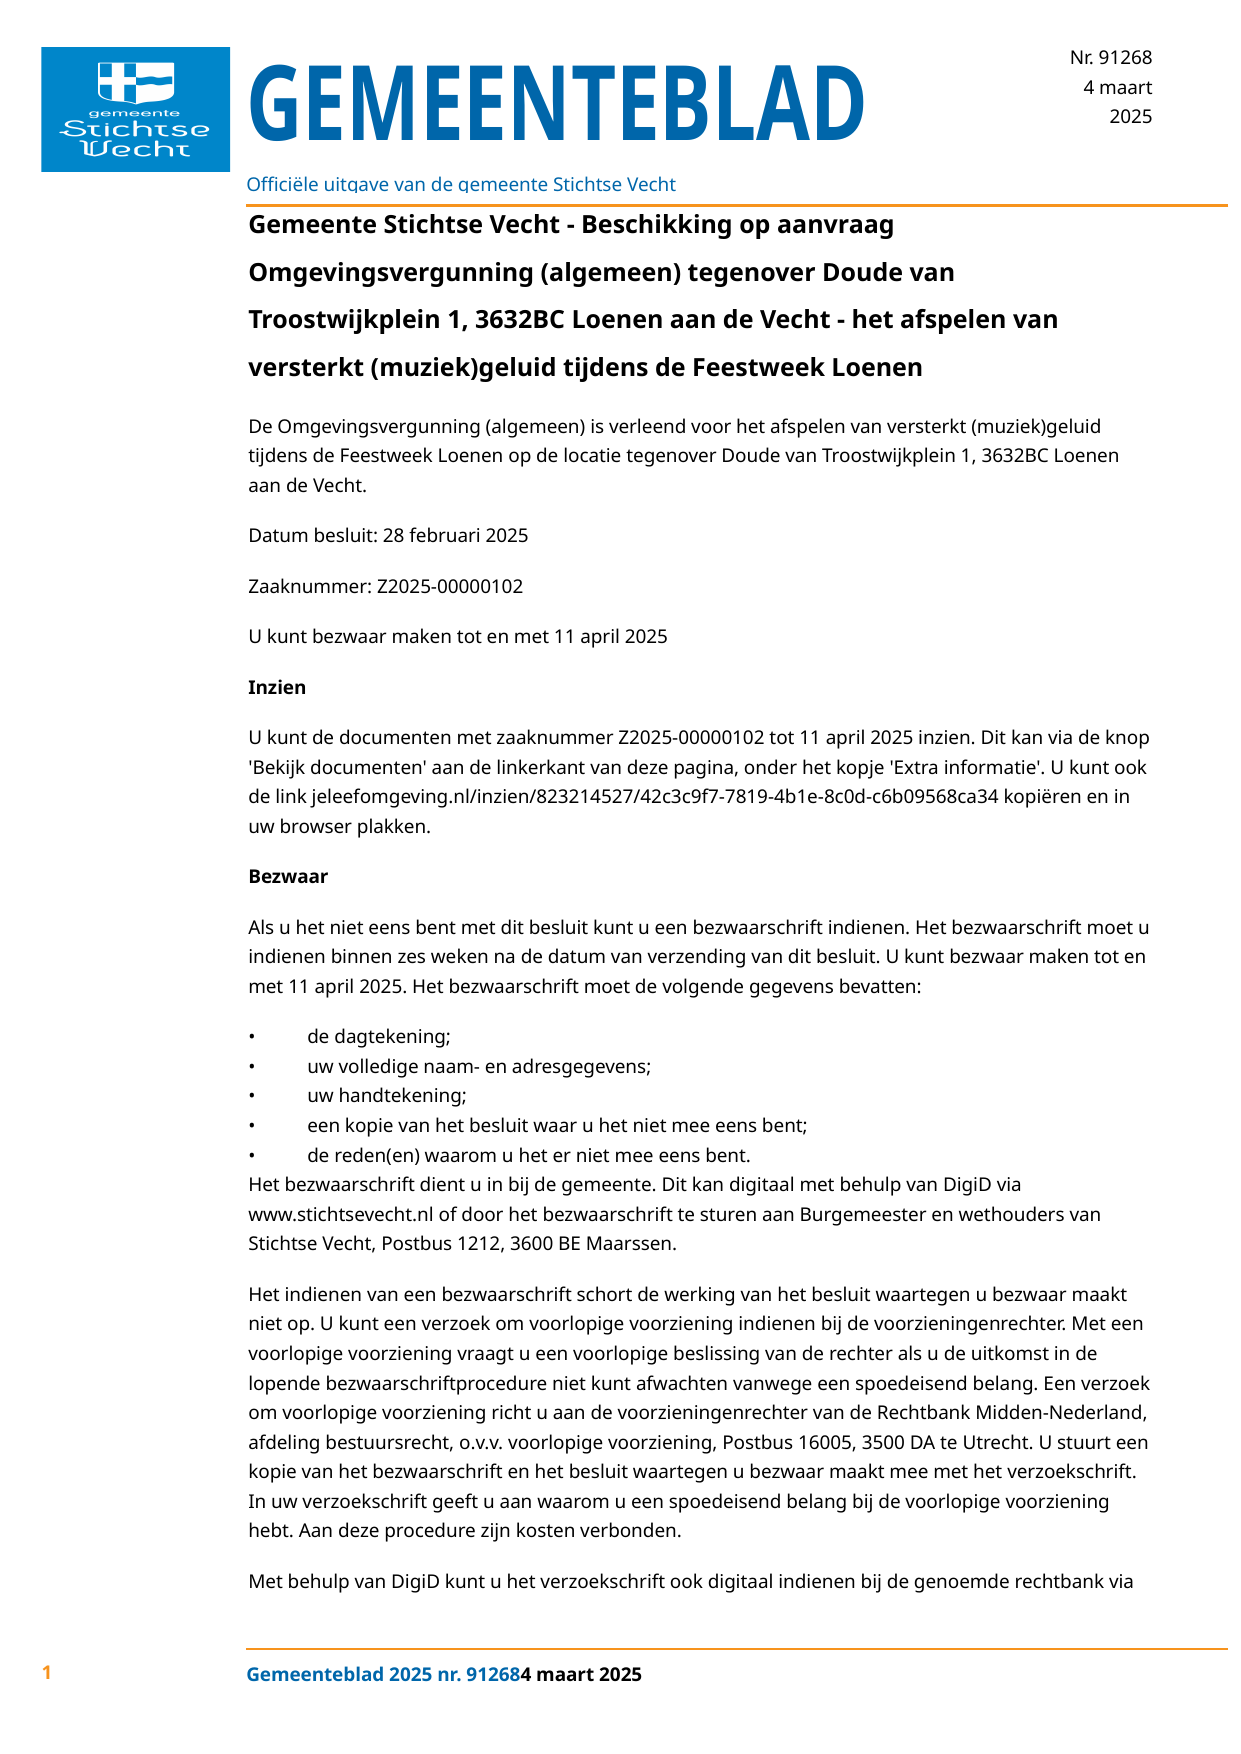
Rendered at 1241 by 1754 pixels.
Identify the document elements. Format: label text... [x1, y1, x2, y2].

picture [99, 63, 135, 101]
text U kunt de documenten met zaaknummer Z2025-00000102 tot 11 april 2025 inzien. Dit kan via de knop 'Bekijk documenten' aan de linkerkant van deze pagina, onder het kopje 'Extra informatie'. U kunt ook de link jeleefomgeving.nl/inzien/823214527/42c3c9f7-7819-4b1e-8c0d-c6b09568ca34 kopiëren en in uw browser plakken. [248, 724, 1152, 839]
list uw handtekening; [248, 1083, 1152, 1108]
text U kunt bezwaar maken tot en met 11 april 2025 [248, 623, 1152, 649]
list een kopie van het besluit waar u het niet mee eens bent; [248, 1112, 1152, 1138]
picture [137, 63, 174, 103]
text Zaaknummer: Z2025-00000102 [248, 573, 1152, 599]
list uw volledige naam- en adresgegevens; [248, 1053, 1152, 1079]
list de reden(en) waarom u het er niet mee eens bent. [248, 1142, 1152, 1168]
text Inzien [248, 674, 1152, 700]
list de dagtekening; [248, 1023, 1152, 1049]
text De Omgevingsvergunning (algemeen) is verleend voor het afspelen van versterkt (muziek)geluid tijdens de Feestweek Loenen op de locatie tegenover Doude van Troostwijkplein 1, 3632BC Loenen aan de Vecht. [248, 413, 1152, 498]
text Het bezwaarschrift dient u in bij de gemeente. Dit kan digitaal met behulp van DigiD via www.stichtsevecht.nl of door het bezwaarschrift te sturen aan Burgemeester en wethouders van Stichtse Vecht, Postbus 1212, 3600 BE Maarssen. [248, 1171, 1152, 1256]
text Als u het niet eens bent met dit besluit kunt u een bezwaarschrift indienen. Het bezwaarschrift moet u indienen binnen zes weken na de datum van verzending van dit besluit. U kunt bezwaar maken tot en met 11 april 2025. Het bezwaarschrift moet de volgende gegevens bevatten: [248, 914, 1152, 999]
text Bezwaar [248, 863, 1152, 889]
text Het indienen van een bezwaarschrift schort de werking van het besluit waartegen u bezwaar maakt niet op. U kunt een verzoek om voorlopige voorziening indienen bij de voorzieningenrechter. Met een voorlopige voorziening vraagt u een voorlopige beslissing van de rechter als u de uitkomst in de lopende bezwaarschriftprocedure niet kunt afwachten vanwege een spoedeisend belang. Een verzoek om voorlopige voorziening richt u aan de voorzieningenrechter van de Rechtbank Midden-Nederland, afdeling bestuursrecht, o.v.v. voorlopige voorziening, Postbus 16005, 3500 DA te Utrecht. U stuurt een kopie van het bezwaarschrift en het besluit waartegen u bezwaar maakt mee met het verzoekschrift. In uw verzoekschrift geeft u aan waarom u een spoedeisend belang bij de voorlopige voorziening hebt. Aan deze procedure zijn kosten verbonden. [248, 1281, 1152, 1543]
text Datum besluit: 28 februari 2025 [248, 523, 1152, 548]
text Met behulp van DigiD kunt u het verzoekschrift ook digitaal indienen bij de genoemde rechtbank via [248, 1568, 1152, 1594]
text Gemeente Stichtse Vecht - Beschikking op aanvraag Omgevingsvergunning (algemeen) tegenover Doude van Troostwijkplein 1, 3632BC Loenen aan de Vecht - het afspelen van versterkt (muziek)geluid tijdens de Feestweek Loenen [248, 207, 1152, 384]
